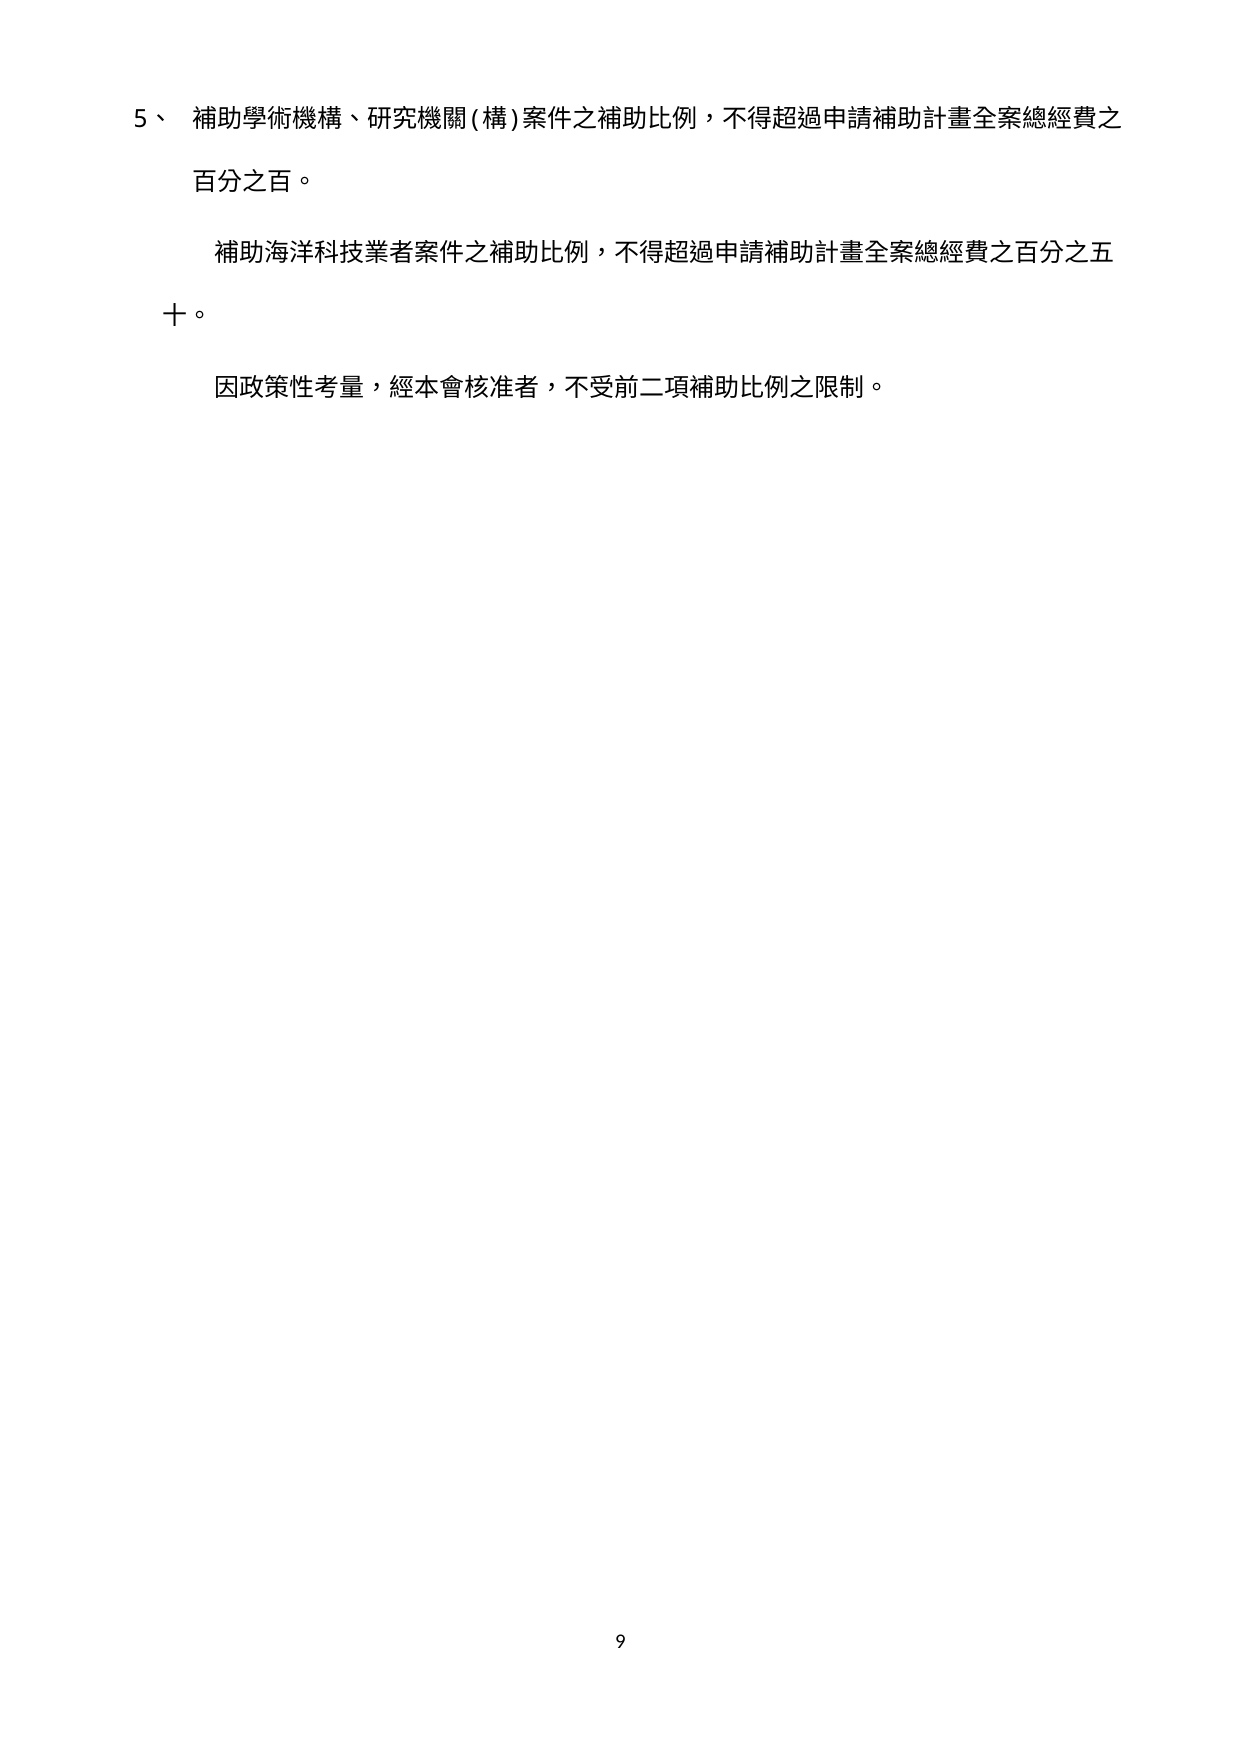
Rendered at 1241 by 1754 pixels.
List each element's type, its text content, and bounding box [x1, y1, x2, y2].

text 因政策性考量，經本會核准者，不受前二項補助比例之限制。 [162, 344, 1122, 406]
text 補助海洋科技業者案件之補助比例，不得超過申請補助計畫全案總經費之百分之五十。 [162, 209, 1122, 334]
list 補助學術機構、研究機關(構)案件之補助比例，不得超過申請補助計畫全案總經費之百分之百。 [133, 75, 1122, 200]
